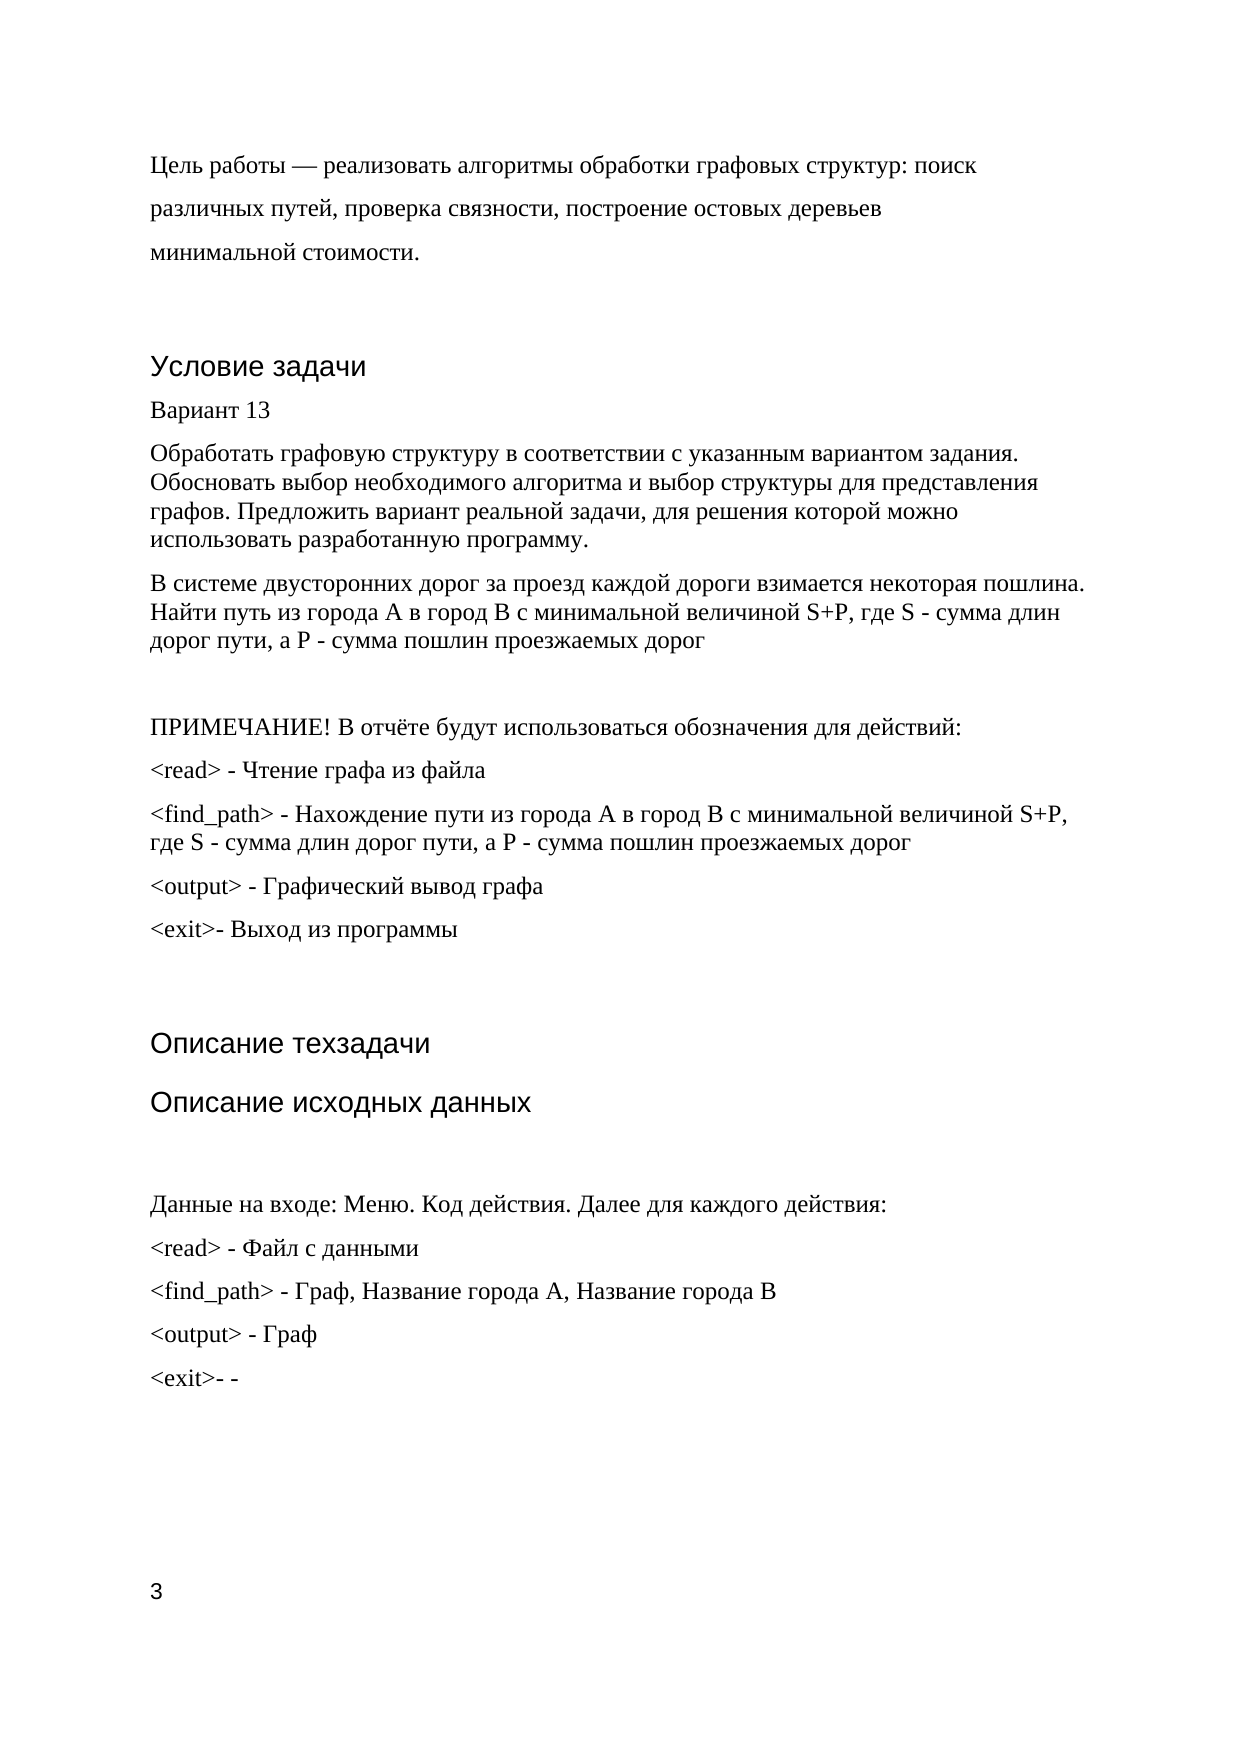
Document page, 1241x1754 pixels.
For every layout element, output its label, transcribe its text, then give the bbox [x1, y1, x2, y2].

text <exit>- - [150, 1363, 1090, 1392]
text ПРИМЕЧАНИЕ! В отчёте будут использоваться обозначения для действий: [150, 712, 1090, 741]
text различных путей, проверка связности, построение остовых деревьев [150, 193, 1090, 222]
text <find_path> - Нахождение пути из города A в город B с минимальной величиной S+P, где S - сумма длин дорог пути, а P - сумма пошлин проезжаемых дорог [150, 799, 1090, 856]
subtitle Условие задачи [150, 349, 1090, 382]
text <read> - Чтение графа из файла [150, 755, 1090, 784]
text В системе двусторонних дорог за проезд каждой дороги взимается некоторая пошлина. Найти путь из города A в город B с минимальной величиной S+P, где S - сумма длин дорог пути, а P - сумма пошлин проезжаемых дорог [150, 568, 1090, 654]
subtitle Описание исходных данных [150, 1085, 1090, 1118]
text <output> - Графический вывод графа [150, 871, 1090, 899]
subtitle Описание техзадачи [150, 1026, 1090, 1060]
text <output> - Граф [150, 1319, 1090, 1348]
text Вариант 13 [150, 395, 1090, 424]
text минимальной стоимости. [150, 237, 1090, 265]
text Цель работы — реализовать алгоритмы обработки графовых структур: поиск [150, 150, 1090, 179]
text <find_path> - Граф, Название города A, Название города B [150, 1276, 1090, 1305]
text <read> - Файл с данными [150, 1233, 1090, 1262]
text <exit>- Выход из программы [150, 914, 1090, 943]
text Обработать графовую структуру в соответствии с указанным вариантом задания. Обосновать выбор необходимого алгоритма и выбор структуры для представления графов. Предложить вариант реальной задачи, для решения которой можно использовать разработанную программу. [150, 438, 1090, 553]
text Данные на входе: Меню. Код действия. Далее для каждого действия: [150, 1189, 1090, 1218]
